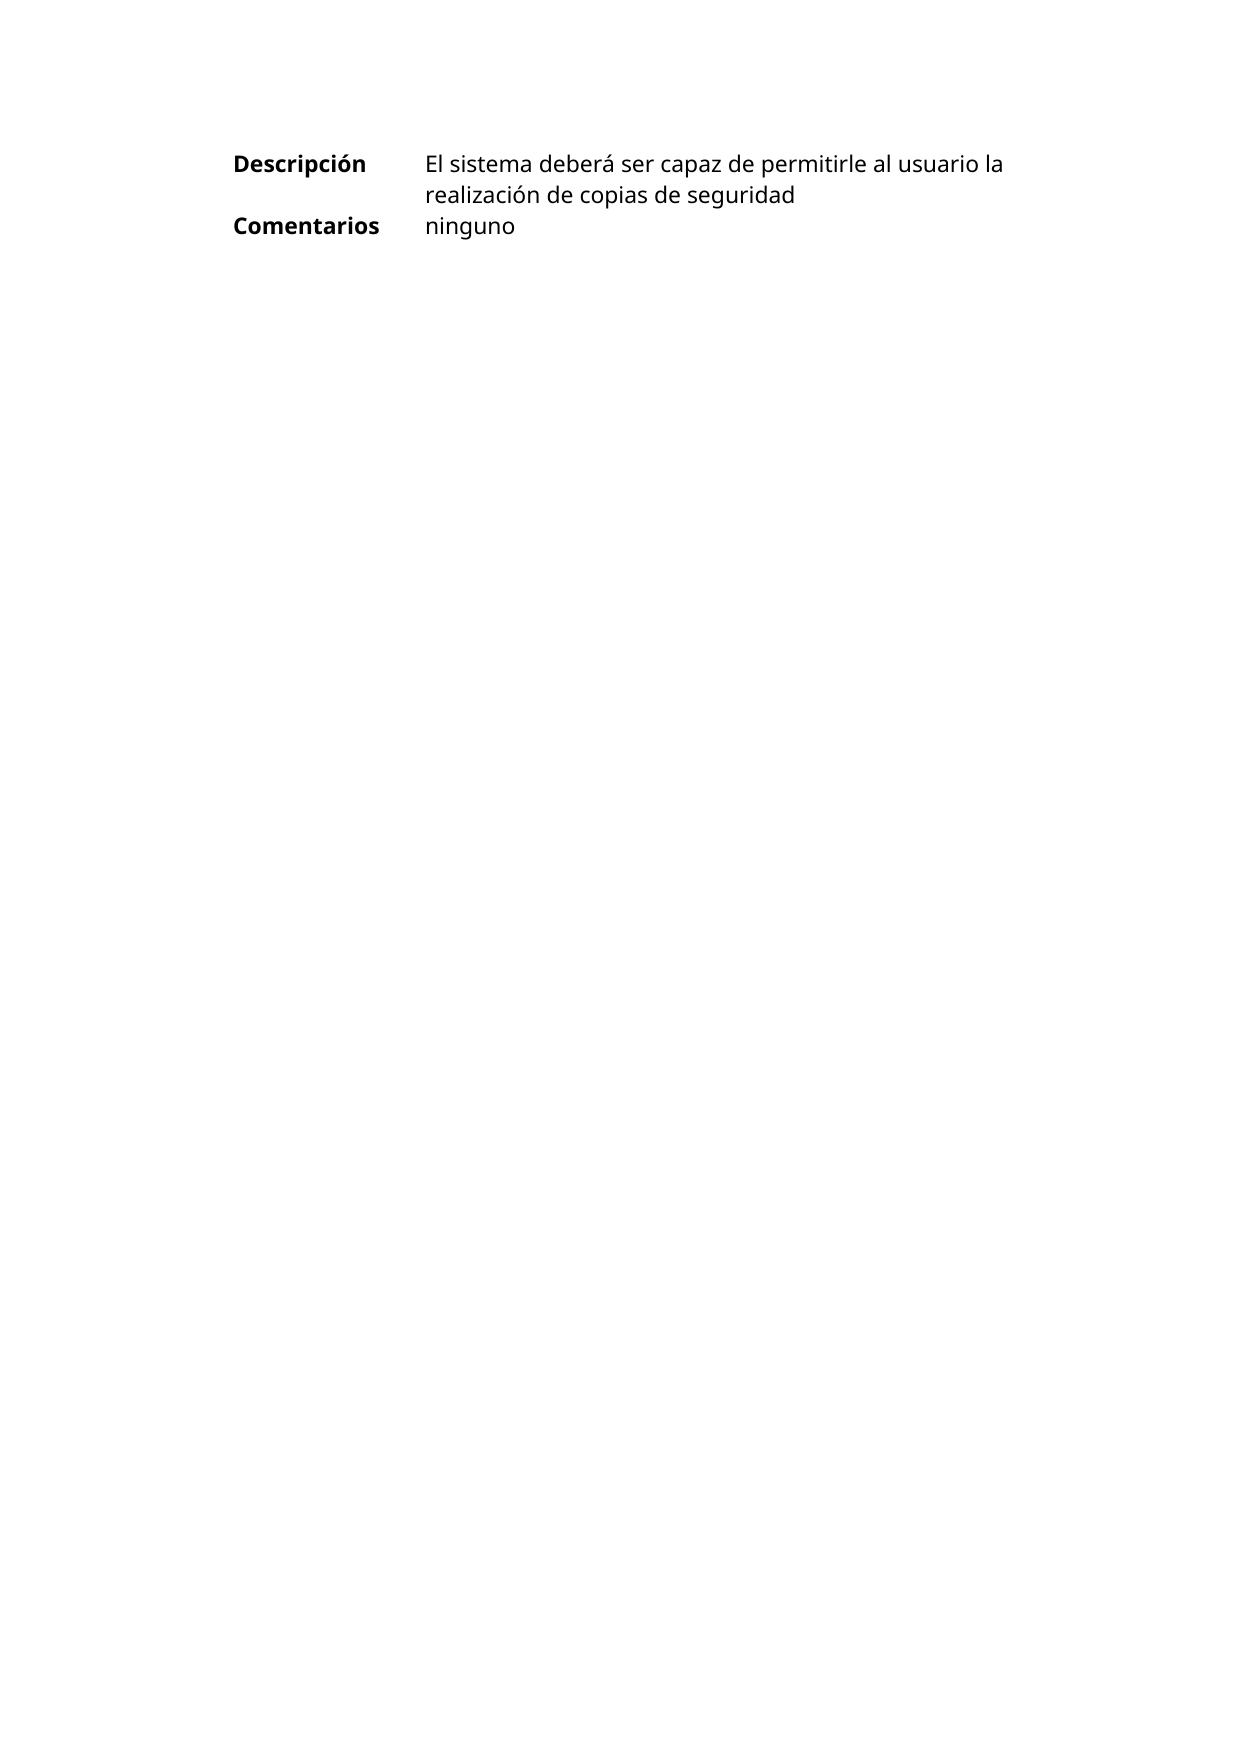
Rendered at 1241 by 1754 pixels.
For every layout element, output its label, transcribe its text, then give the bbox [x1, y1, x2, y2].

table_cell [222, 179, 413, 210]
table_cell El sistema deberá ser capaz de permitirle al usuario la realización de copias de seguridad [414, 148, 1078, 210]
table_cell ninguno [414, 210, 1078, 241]
table_cell Descripción [222, 148, 413, 179]
table_cell Comentarios [222, 210, 413, 241]
